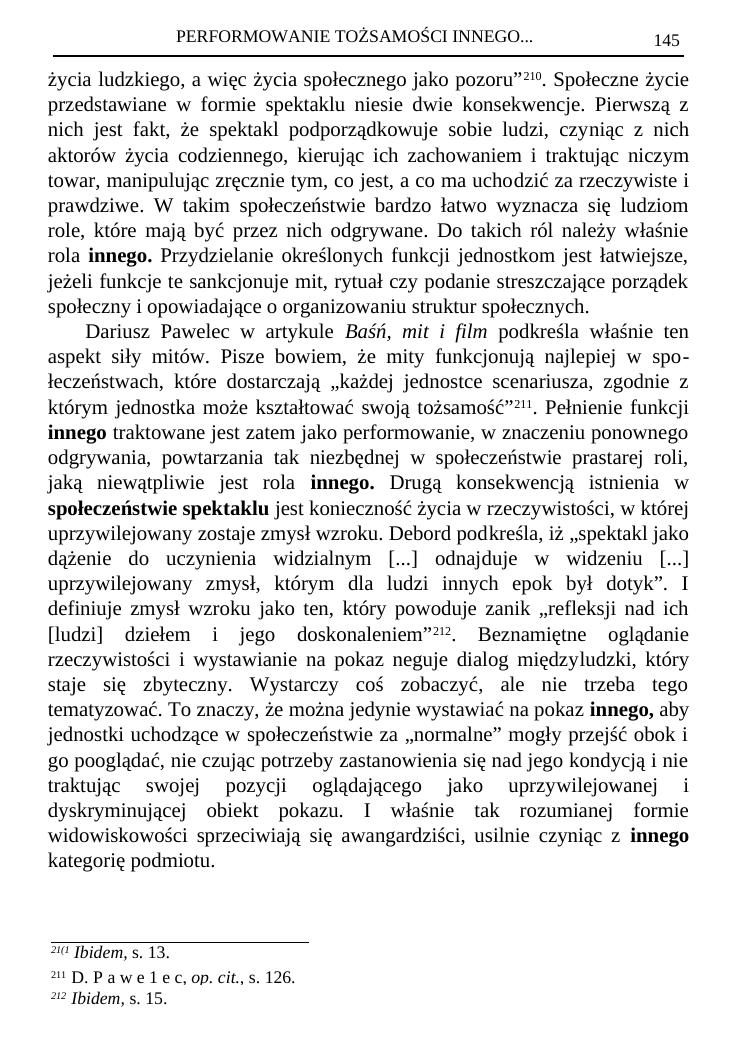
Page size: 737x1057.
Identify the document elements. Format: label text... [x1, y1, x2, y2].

text życia ludzkiego, a więc życia społecznego jako pozoru”210. Społeczne życie przedstawiane w formie spektaklu niesie dwie konsekwencje. Pierwszą z nich jest fakt, że spektakl podporządkowuje sobie ludzi, czy­niąc z nich aktorów życia codziennego, kierując ich zachowaniem i trak­tując niczym towar, manipulując zręcznie tym, co jest, a co ma ucho­dzić za rzeczywiste i prawdziwe. W takim społeczeństwie bardzo łatwo wyznacza się ludziom role, które mają być przez nich odgrywane. Do takich ról należy właśnie rola innego. Przydzielanie określonych funkcji jednostkom jest łatwiejsze, jeżeli funkcje te sankcjonuje mit, rytuał czy podanie streszczające porządek społeczny i opowiadające o organizowa­niu struktur społecznych. [48, 67, 689, 318]
text PERFORMOWANIE TOŻSAMOŚCI INNEGO... [176, 25, 559, 46]
text Dariusz Pawelec w artykule Baśń, mit i film podkreśla właśnie ten aspekt siły mitów. Pisze bowiem, że mity funkcjonują najlepiej w spo­łeczeństwach, które dostarczają „każdej jednostce scenariusza, zgodnie z którym jednostka może kształtować swoją tożsamość”211. Pełnienie funkcji innego traktowane jest zatem jako performowanie, w znaczeniu ponownego odgrywania, powtarzania tak niezbędnej w społeczeństwie prastarej roli, jaką niewątpliwie jest rola innego. Drugą konsekwencją istnienia w społeczeństwie spektaklu jest konieczność życia w rzeczy­wistości, w której uprzywilejowany zostaje zmysł wzroku. Debord pod­kreśla, iż „spektakl jako dążenie do uczynienia widzialnym [...] odnaj­duje w widzeniu [...] uprzywilejowany zmysł, którym dla ludzi innych epok był dotyk”. I definiuje zmysł wzroku jako ten, który powoduje zanik „refleksji nad ich [ludzi] dziełem i jego doskonaleniem”212. Beznamiętne oglądanie rzeczywistości i wystawianie na pokaz neguje dialog między­ludzki, który staje się zbyteczny. Wystarczy coś zobaczyć, ale nie trzeba tego tematyzować. To znaczy, że można jedynie wystawiać na pokaz in­nego, aby jednostki uchodzące w społeczeństwie za „normalne” mogły przejść obok i go pooglądać, nie czując potrzeby zastanowienia się nad jego kondycją i nie traktując swojej pozycji oglądającego jako uprzy­wilejowanej i dyskryminującej obiekt pokazu. I właśnie tak rozumianej formie widowiskowości sprzeciwiają się awangardziści, usilnie czyniąc z innego kategorię podmiotu. [48, 319, 689, 872]
text 211 D. P a w e 1 e c, op. cit., s. 126. [51, 967, 309, 985]
text 21(1 Ibidem, s. 13. [51, 943, 309, 962]
text 212 Ibidem, s. 15. [51, 988, 309, 1008]
text 145 [653, 29, 686, 50]
